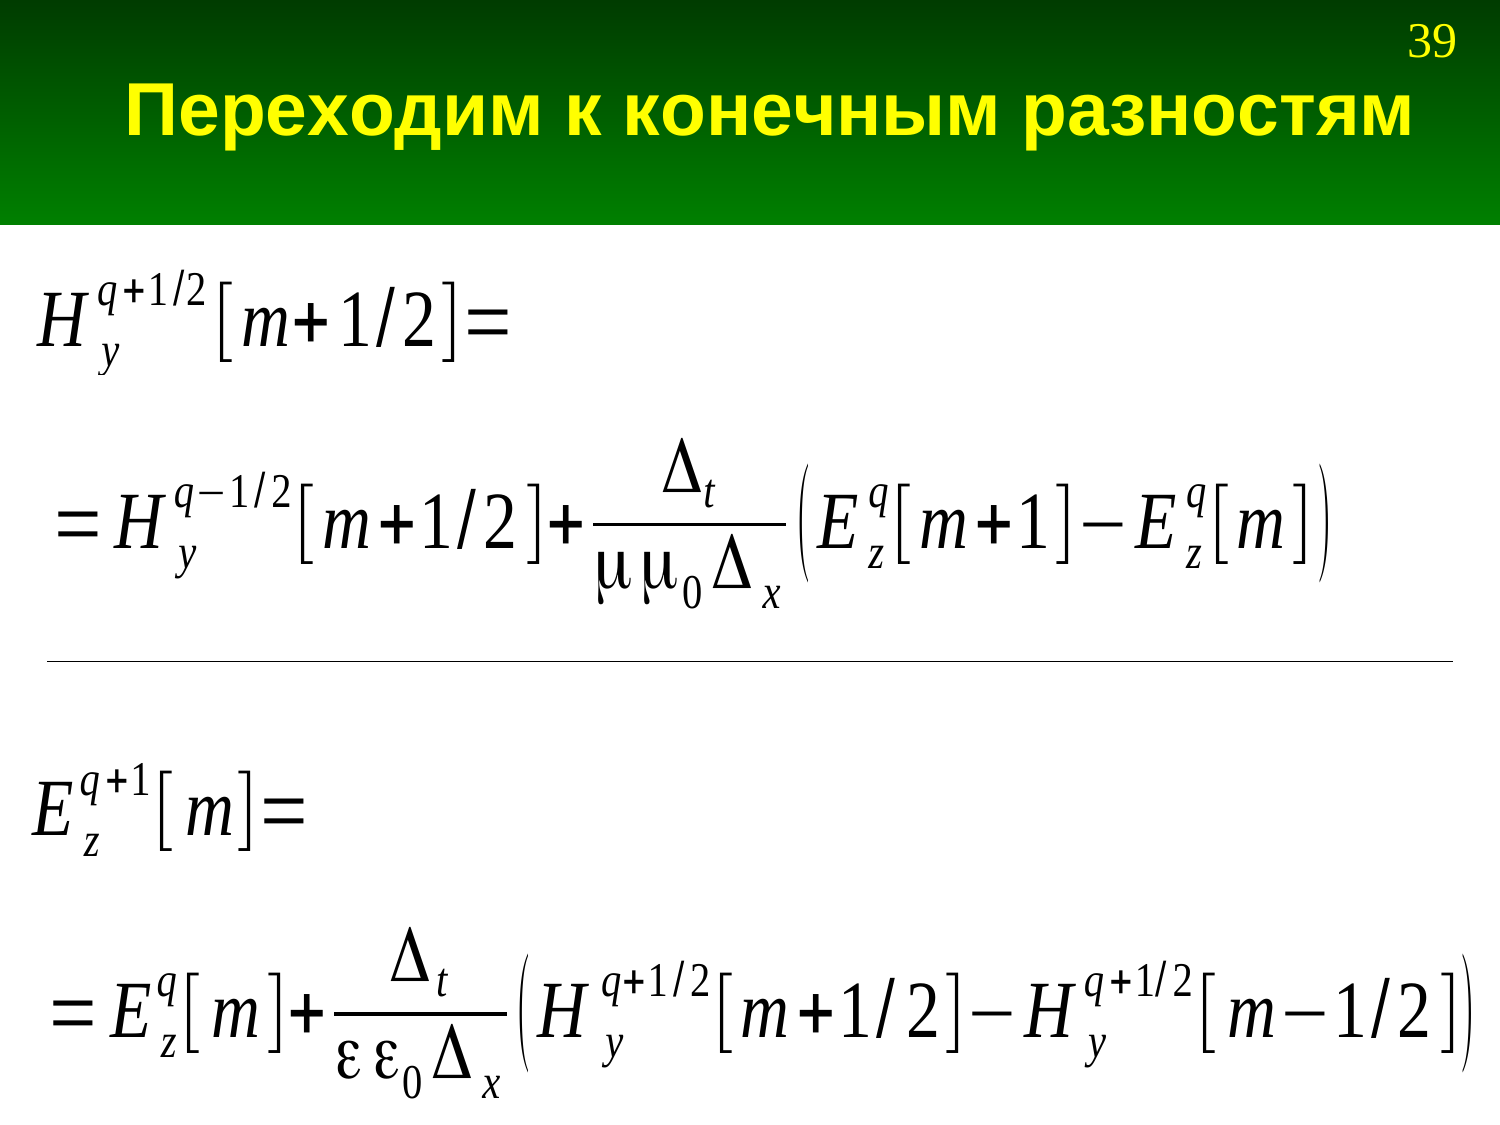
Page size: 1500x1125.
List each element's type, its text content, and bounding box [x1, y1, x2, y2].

title Переходим к конечным разностям [100, 7, 1441, 204]
chart [16, 259, 534, 375]
chart [11, 749, 329, 865]
chart [34, 431, 1347, 621]
chart [29, 920, 1492, 1111]
